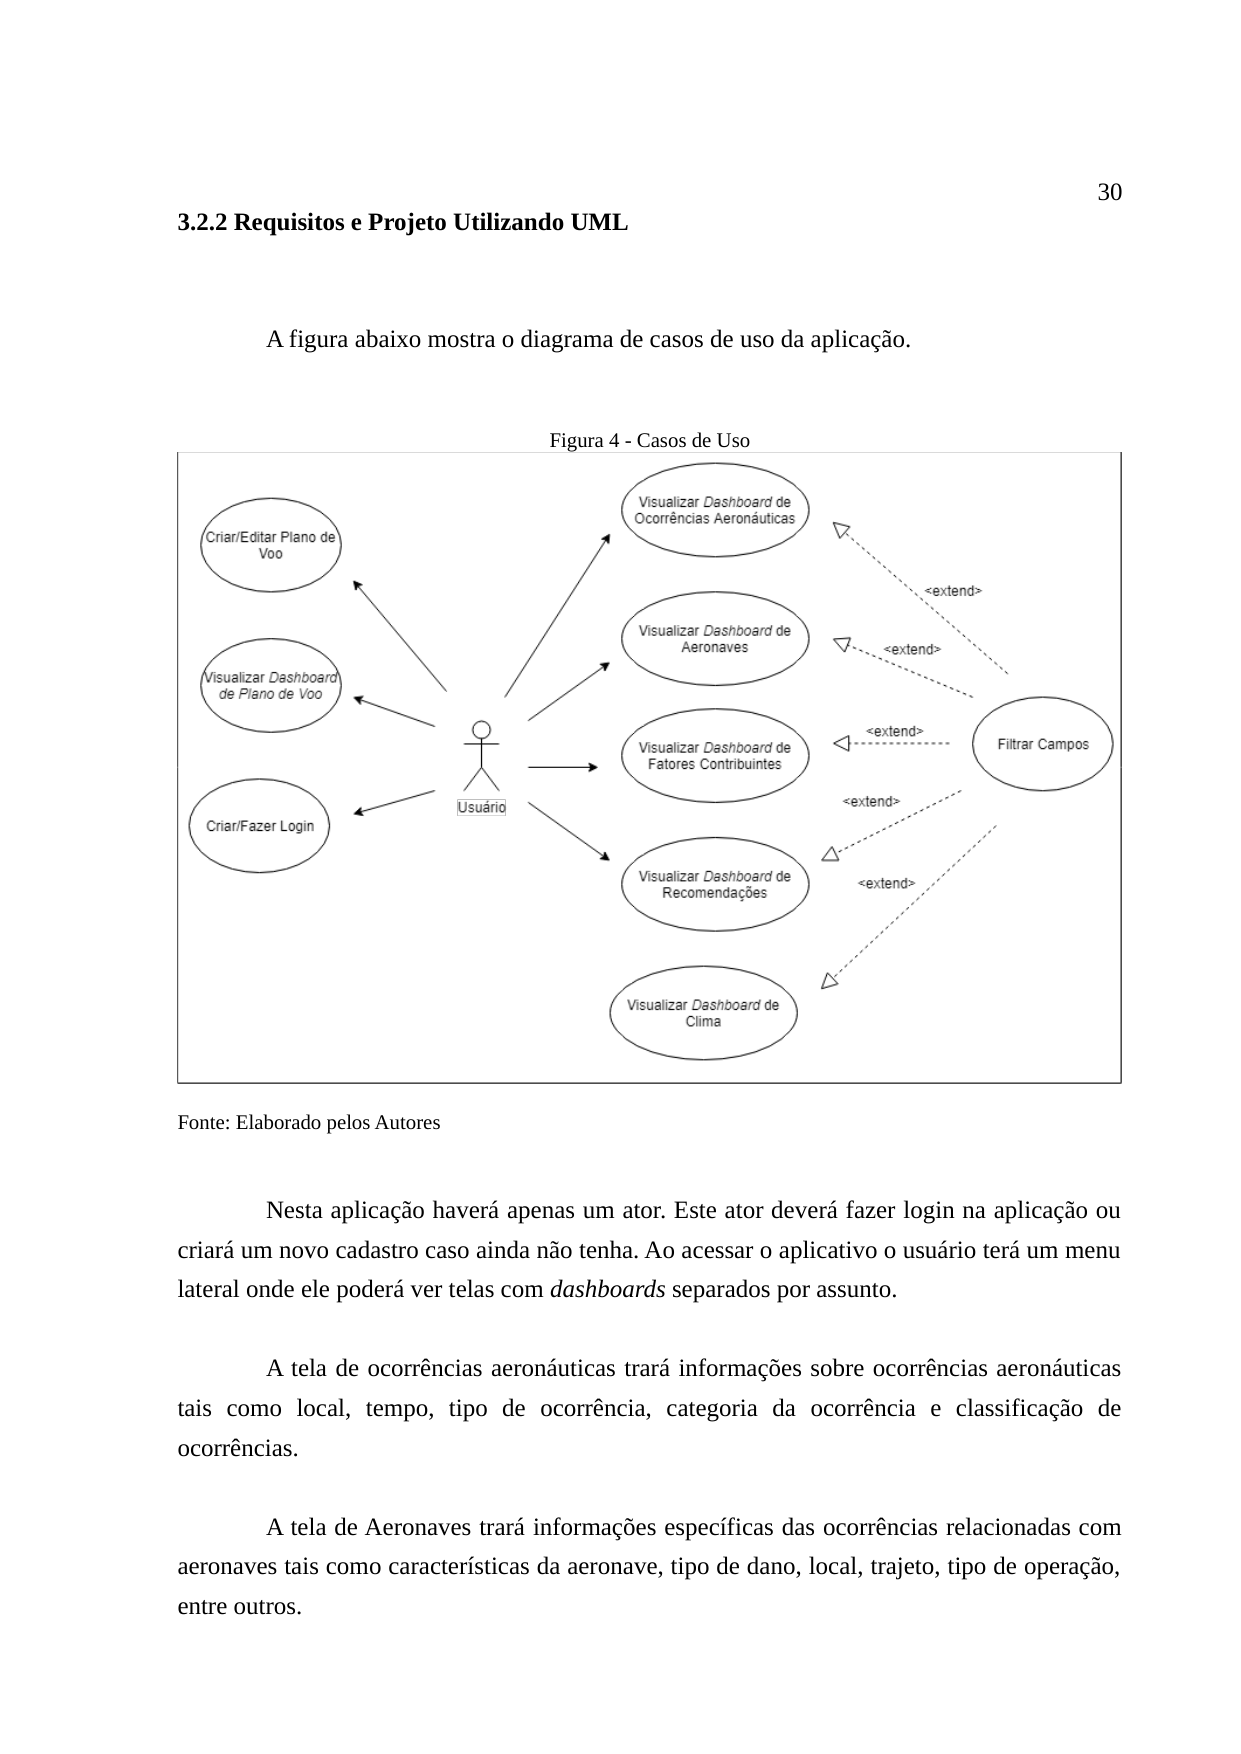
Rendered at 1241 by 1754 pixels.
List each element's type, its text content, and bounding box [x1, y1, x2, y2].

subtitle Requisitos e Projeto Utilizando UML [177, 207, 1122, 235]
text Fonte: Elaborado pelos Autores [177, 1110, 1122, 1134]
text Nesta aplicação haverá apenas um ator. Este ator deverá fazer login na aplicação ou criará um novo cadastro caso ainda não tenha. Ao acessar o aplicativo o usuário terá um menu lateral onde ele poderá ver telas com dashboards separados por assunto. [177, 1195, 1122, 1303]
text Figura 4 - Casos de Uso [177, 428, 1122, 452]
picture [177, 452, 1123, 1085]
text A tela de ocorrências aeronáuticas trará informações sobre ocorrências aeronáuticas tais como local, tempo, tipo de ocorrência, categoria da ocorrência e classificação de ocorrências. [177, 1353, 1122, 1461]
text A figura abaixo mostra o diagrama de casos de uso da aplicação. [177, 324, 1122, 353]
text A tela de Aeronaves trará informações específicas das ocorrências relacionadas com aeronaves tais como características da aeronave, tipo de dano, local, trajeto, tipo de operação, entre outros. [177, 1512, 1122, 1620]
